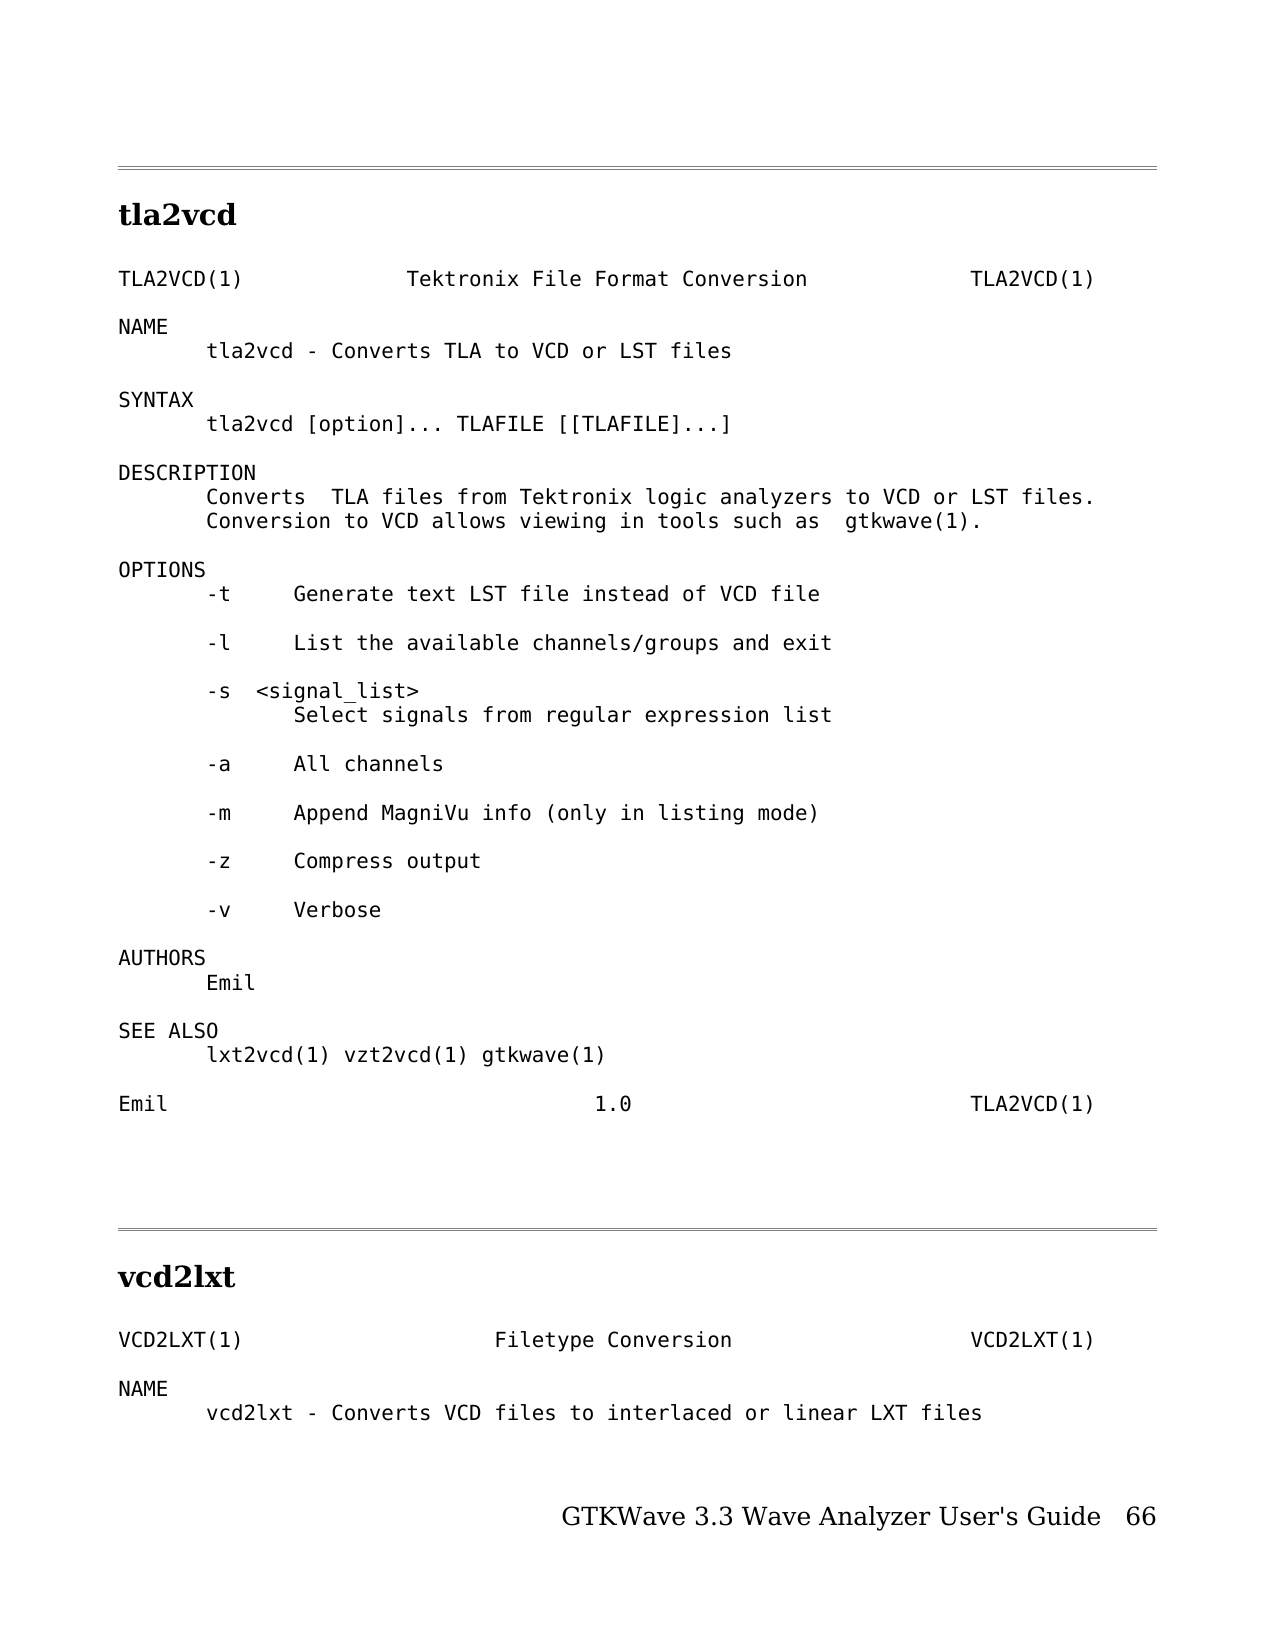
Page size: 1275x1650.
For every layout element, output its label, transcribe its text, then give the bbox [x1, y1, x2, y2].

text Emil 1.0 TLA2VCD(1) [118, 1092, 1157, 1116]
text -s <signal_list> [118, 679, 1157, 703]
text SYNTAX [118, 388, 1157, 412]
text -l List the available channels/groups and exit [118, 631, 1157, 655]
text vcd2lxt - Converts VCD files to interlaced or linear LXT files [118, 1401, 1157, 1425]
text tla2vcd - Converts TLA to VCD or LST files [118, 339, 1157, 364]
text Select signals from regular expression list [118, 703, 1157, 728]
text SEE ALSO [118, 1019, 1157, 1043]
text OPTIONS [118, 558, 1157, 582]
text -t Generate text LST file instead of VCD file [118, 582, 1157, 606]
text Emil [118, 971, 1157, 995]
text -v Verbose [118, 898, 1157, 922]
text vcd2lxt [118, 1259, 1157, 1294]
text tla2vcd [option]... TLAFILE [[TLAFILE]...] [118, 412, 1157, 437]
text NAME [118, 1377, 1157, 1401]
text -a All channels [118, 752, 1157, 776]
text Conversion to VCD allows viewing in tools such as gtkwave(1). [118, 509, 1157, 534]
text lxt2vcd(1) vzt2vcd(1) gtkwave(1) [118, 1043, 1157, 1068]
text NAME [118, 315, 1157, 339]
text -m Append MagniVu info (only in listing mode) [118, 801, 1157, 825]
text AUTHORS [118, 946, 1157, 971]
text DESCRIPTION [118, 461, 1157, 485]
text tla2vcd [118, 198, 1157, 233]
text -z Compress output [118, 849, 1157, 873]
text TLA2VCD(1) Tektronix File Format Conversion TLA2VCD(1) [118, 267, 1157, 291]
text Converts TLA files from Tektronix logic analyzers to VCD or LST files. [118, 485, 1157, 509]
text VCD2LXT(1) Filetype Conversion VCD2LXT(1) [118, 1328, 1157, 1352]
